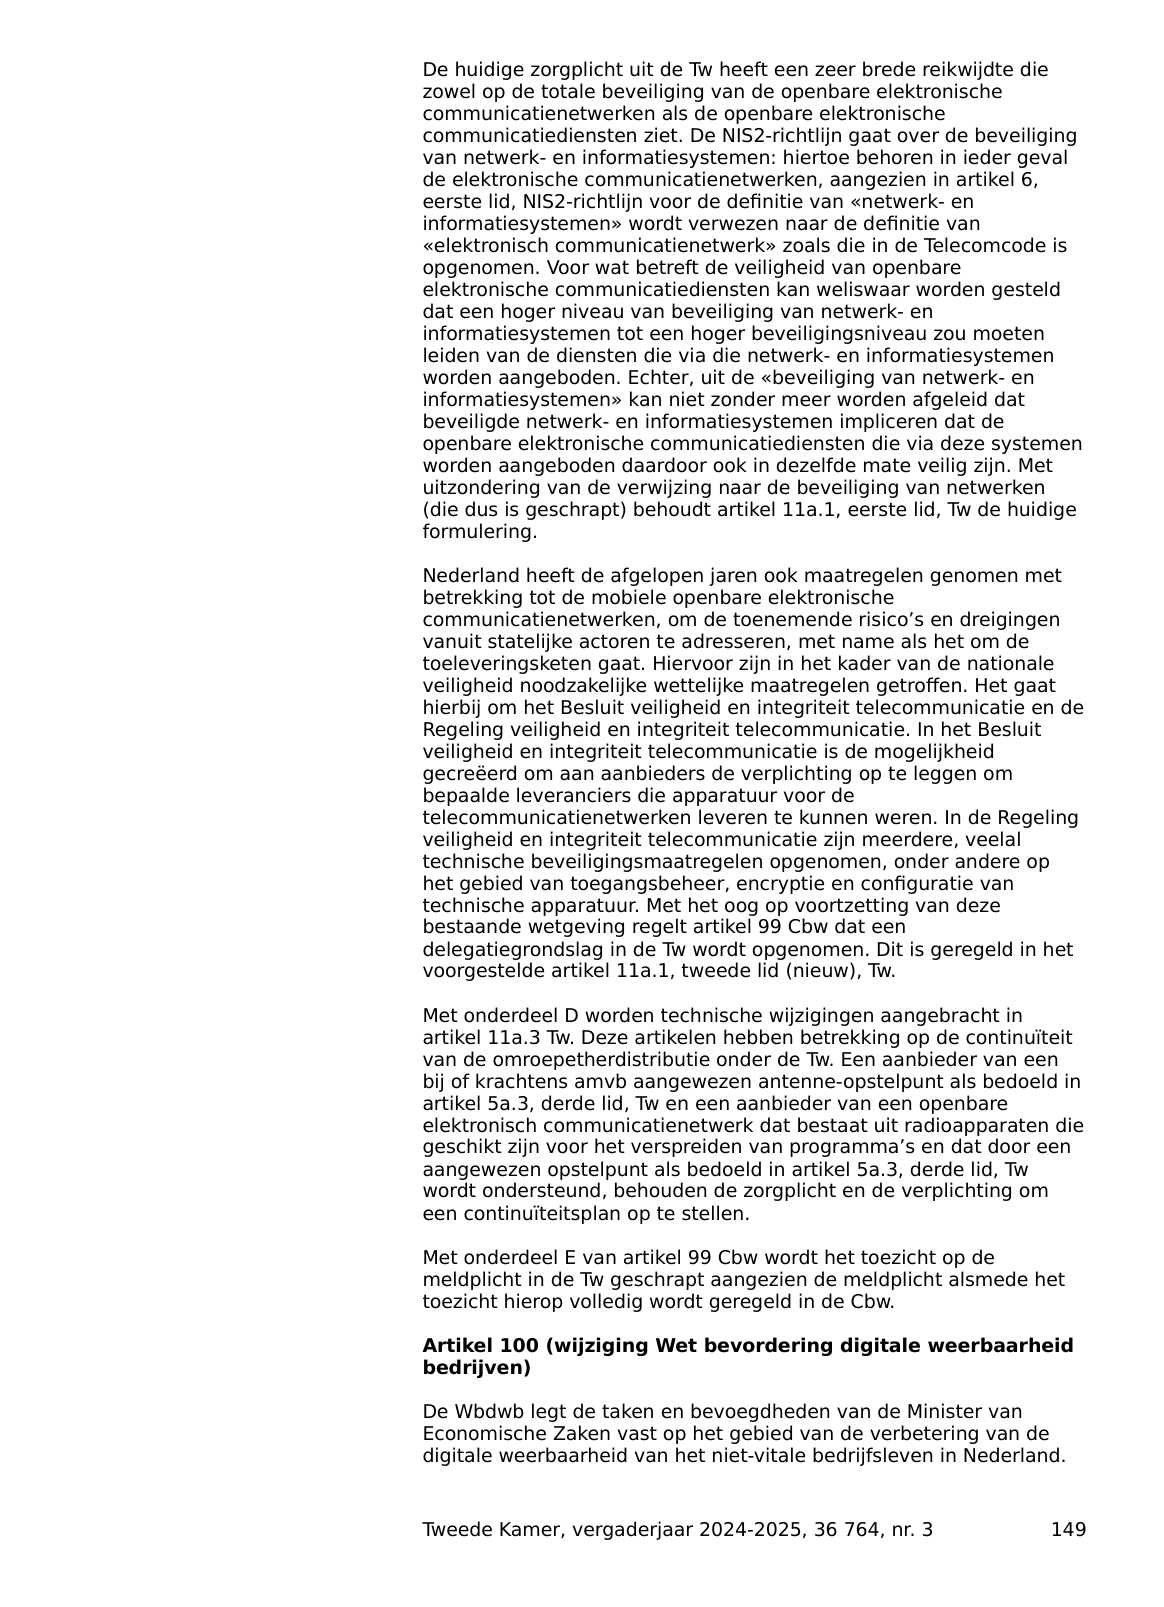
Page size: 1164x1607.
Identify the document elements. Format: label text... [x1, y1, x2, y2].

text Met onderdeel E van artikel 99 Cbw wordt het toezicht op de meldplicht in de Tw geschrapt aangezien de meldplicht alsmede het toezicht hierop volledig wordt geregeld in de Cbw. [422, 1247, 1087, 1312]
text De huidige zorgplicht uit de Tw heeft een zeer brede reikwijdte die zowel op de totale beveiliging van de openbare elektronische communicatienetwerken als de openbare elektronische communicatiediensten ziet. De NIS2-richtlijn gaat over de beveiliging van netwerk- en informatiesystemen: hiertoe behoren in ieder geval de elektronische communicatienetwerken, aangezien in artikel 6, eerste lid, NIS2-richtlijn voor de definitie van «netwerk- en informatiesystemen» wordt verwezen naar de definitie van «elektronisch communicatienetwerk» zoals die in de Telecomcode is opgenomen. Voor wat betreft de veiligheid van openbare elektronische communicatiediensten kan weliswaar worden gesteld dat een hoger niveau van beveiliging van netwerk- en informatiesystemen tot een hoger beveiligingsniveau zou moeten leiden van de diensten die via die netwerk- en informatiesystemen worden aangeboden. Echter, uit de «beveiliging van netwerk- en informatiesystemen» kan niet zonder meer worden afgeleid dat beveiligde netwerk- en informatiesystemen impliceren dat de openbare elektronische communicatiediensten die via deze systemen worden aangeboden daardoor ook in dezelfde mate veilig zijn. Met uitzondering van de verwijzing naar de beveiliging van netwerken (die dus is geschrapt) behoudt artikel 11a.1, eerste lid, Tw de huidige formulering. [422, 59, 1087, 543]
text Met onderdeel D worden technische wijzigingen aangebracht in artikel 11a.3 Tw. Deze artikelen hebben betrekking op de continuïteit van de omroepetherdistributie onder de Tw. Een aanbieder van een bij of krachtens amvb aangewezen antenne-opstelpunt als bedoeld in artikel 5a.3, derde lid, Tw en een aanbieder van een openbare elektronisch communicatienetwerk dat bestaat uit radioapparaten die geschikt zijn voor het verspreiden van programma’s en dat door een aangewezen opstelpunt als bedoeld in artikel 5a.3, derde lid, Tw wordt ondersteund, behouden de zorgplicht en de verplichting om een continuïteitsplan op te stellen. [422, 1004, 1087, 1224]
subtitle Artikel 100 (wijziging Wet bevordering digitale weerbaarheid bedrijven) [422, 1335, 1087, 1379]
text De Wbdwb legt de taken en bevoegdheden van de Minister van Economische Zaken vast op het gebied van de verbetering van de digitale weerbaarheid van het niet-vitale bedrijfsleven in Nederland. [422, 1401, 1087, 1467]
text Nederland heeft de afgelopen jaren ook maatregelen genomen met betrekking tot de mobiele openbare elektronische communicatienetwerken, om de toenemende risico’s en dreigingen vanuit statelijke actoren te adresseren, met name als het om de toeleveringsketen gaat. Hiervoor zijn in het kader van de nationale veiligheid noodzakelijke wettelijke maatregelen getroffen. Het gaat hierbij om het Besluit veiligheid en integriteit telecommunicatie en de Regeling veiligheid en integriteit telecommunicatie. In het Besluit veiligheid en integriteit telecommunicatie is de mogelijkheid gecreëerd om aan aanbieders de verplichting op te leggen om bepaalde leveranciers die apparatuur voor de telecommunicatienetwerken leveren te kunnen weren. In de Regeling veiligheid en integriteit telecommunicatie zijn meerdere, veelal technische beveiligingsmaatregelen opgenomen, onder andere op het gebied van toegangsbeheer, encryptie en configuratie van technische apparatuur. Met het oog op voortzetting van deze bestaande wetgeving regelt artikel 99 Cbw dat een delegatiegrondslag in de Tw wordt opgenomen. Dit is geregeld in het voorgestelde artikel 11a.1, tweede lid (nieuw), Tw. [422, 565, 1087, 982]
